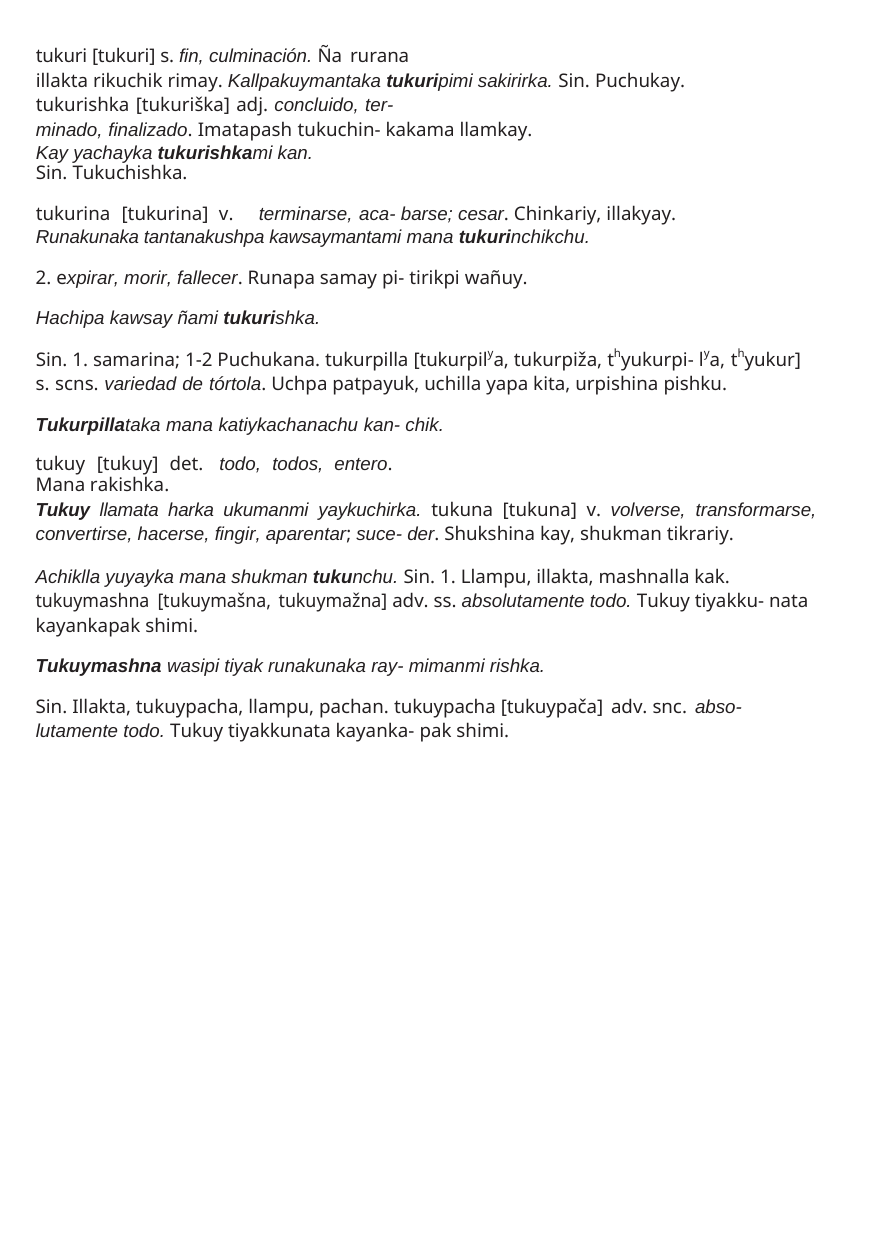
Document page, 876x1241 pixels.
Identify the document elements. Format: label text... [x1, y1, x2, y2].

text Sin. Tukuchishka. [36, 163, 856, 184]
text minado, finalizado. Imatapash tukuchin- kakama llamkay. [36, 116, 818, 141]
text tukurishka [tukuriška] adj. concluido, ter- [36, 93, 856, 116]
text Hachipa kawsay ñami tukurishka. [36, 307, 856, 328]
text Tukurpillataka mana katiykachanachu kan- chik. [35, 413, 818, 435]
text Sin. 1. samarina; 1-2 Puchukana. tukurpilla [tukurpilya, tukurpiža, thyukurpi- lya, thyukur] s. scns. variedad de tórtola. Uchpa patpayuk, uchilla yapa kita, urpishina pishku. [35, 346, 817, 396]
text Tukuy llamata harka ukumanmi yaykuchirka. tukuna [tukuna] v. volverse, transformarse, convertirse, hacerse, fingir, aparentar; suce- der. Shukshina kay, shukman tikrariy. [35, 497, 816, 546]
text tukuri [tukuri] s. fin, culminación. Ña rurana [36, 44, 856, 67]
text Mana rakishka. [35, 475, 856, 496]
text Runakunaka tantanakushpa kawsaymantami mana tukurinchikchu. [36, 226, 856, 247]
text tukurina [tukurina] v. terminarse, aca- barse; cesar. Chinkariy, illakyay. [36, 201, 816, 225]
text tukuy [tukuy] det. todo, todos, entero. [35, 452, 856, 475]
text Tukuymashna wasipi tiyak runakunaka ray- mimanmi rishka. [35, 655, 816, 677]
text illakta rikuchik rimay. Kallpakuymantaka tukuripimi sakirirka. Sin. Puchukay. [36, 67, 775, 92]
text Kay yachayka tukurishkami kan. [36, 142, 856, 163]
text Sin. Illakta, tukuypacha, llampu, pachan. tukuypacha [tukuypača] adv. snc. abso- lutamente todo. Tukuy tiyakkunata kayanka- pak shimi. [35, 694, 818, 742]
text Achiklla yuyayka mana shukman tukunchu. Sin. 1. Llampu, illakta, mashnalla kak. tukuymashna [tukuymašna, tukuymažna] adv. ss. absolutamente todo. Tukuy tiyakku- nata kayankapak shimi. [35, 564, 817, 637]
text 2. expirar, morir, fallecer. Runapa samay pi- tirikpi wañuy. [35, 264, 818, 290]
